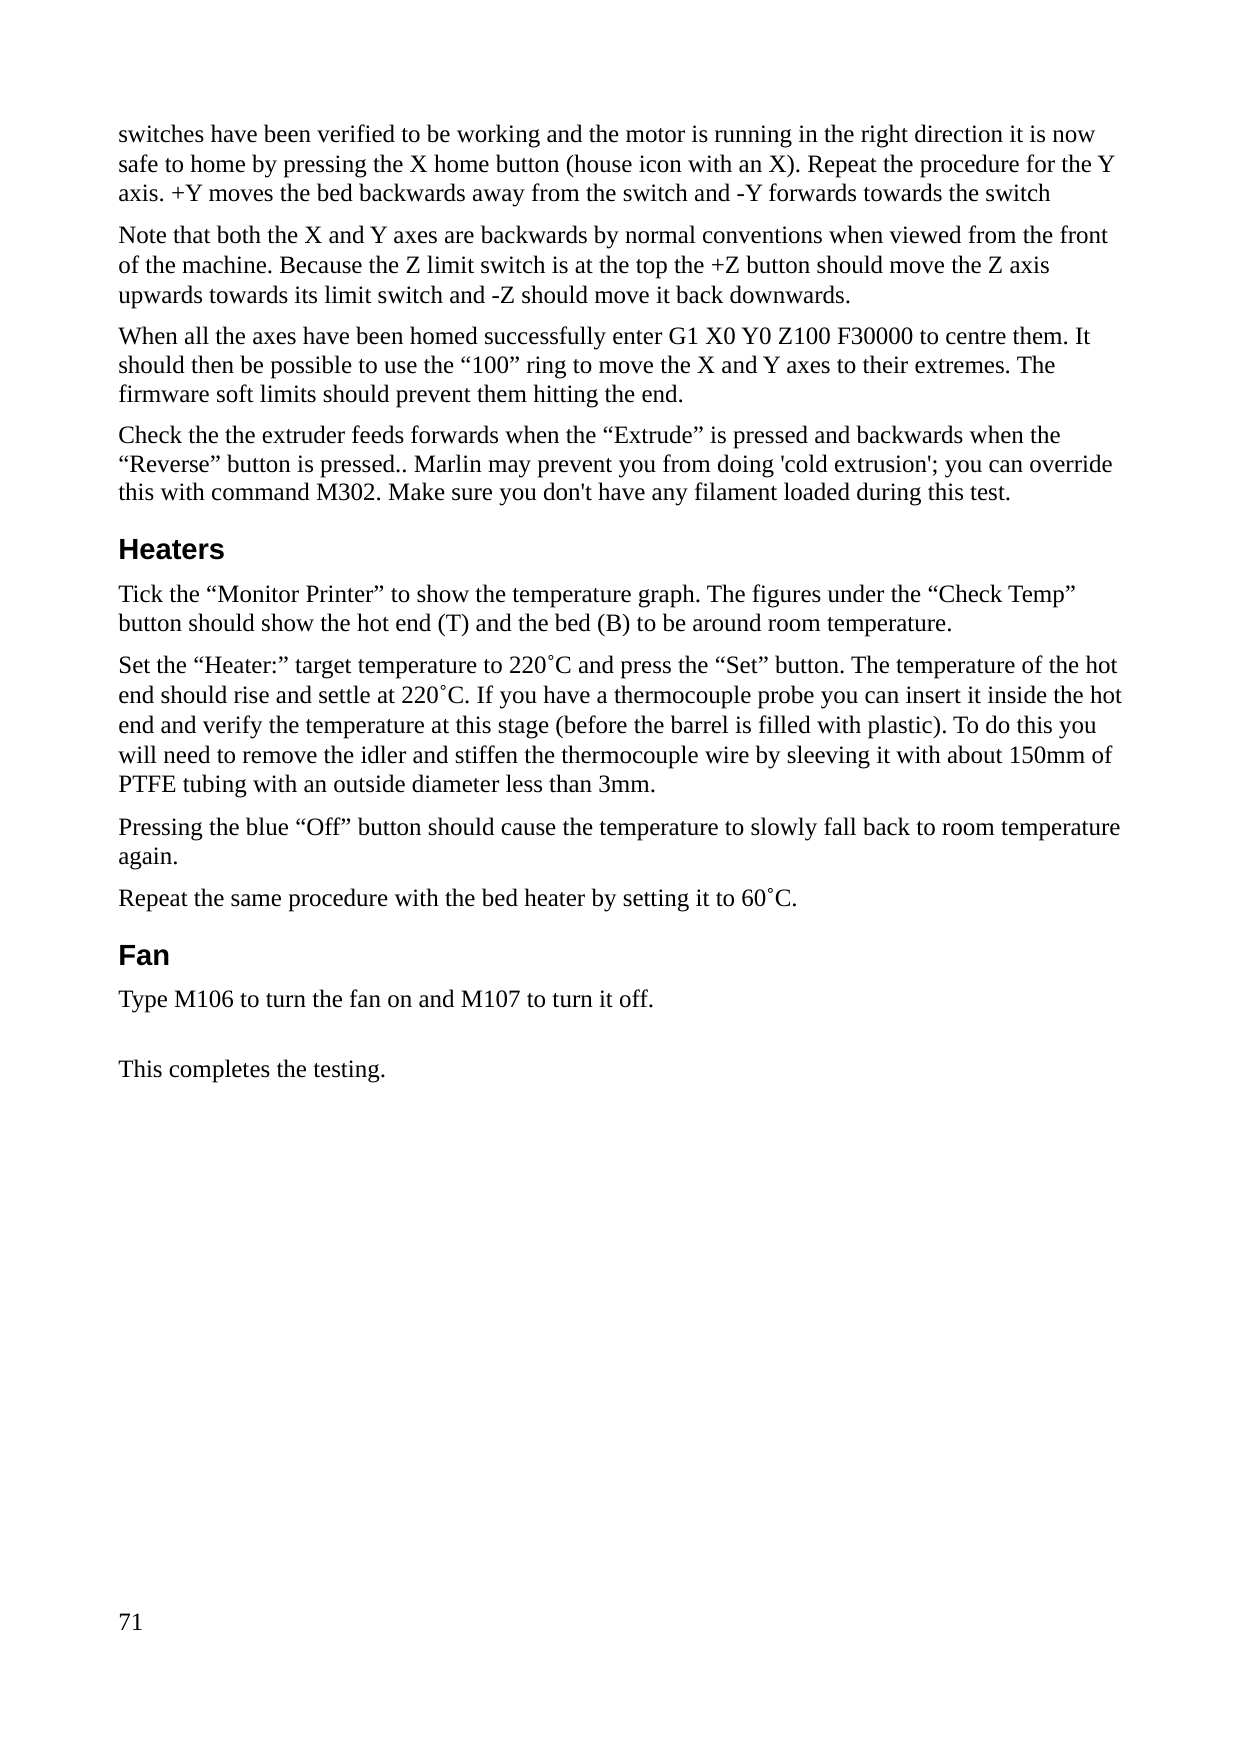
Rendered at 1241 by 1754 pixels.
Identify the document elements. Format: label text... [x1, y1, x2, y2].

subtitle Heaters [118, 532, 1122, 566]
text When all the axes have been homed successfully enter G1 X0 Y0 Z100 F30000 to centre them. It should then be possible to use the “100” ring to move the X and Y axes to their extremes. The firmware soft limits should prevent them hitting the end. [118, 321, 1122, 407]
text Check the the extruder feeds forwards when the “Extrude” is pressed and backwards when the “Reverse” button is pressed.. Marlin may prevent you from doing 'cold extrusion'; you can override this with command M302. Make sure you don't have any filament loaded during this test. [118, 420, 1122, 506]
text Repeat the same procedure with the bed heater by setting it to 60˚C. [118, 882, 1122, 912]
subtitle Fan [118, 938, 1122, 972]
text Note that both the X and Y axes are backwards by normal conventions when viewed from the front of the machine. Because the Z limit switch is at the top the +Z button should move the Z axis upwards towards its limit switch and -Z should move it back downwards. [118, 220, 1122, 309]
text Set the “Heater:” target temperature to 220˚C and press the “Set” button. The temperature of the hot end should rise and settle at 220˚C. If you have a thermocouple probe you can insert it inside the hot end and verify the temperature at this stage (before the barrel is filled with plastic). To do this you will need to remove the idler and stiffen the thermocouple wire by sleeving it with about 150mm of PTFE tubing with an outside diameter less than 3mm. [118, 650, 1122, 798]
text Type M106 to turn the fan on and M107 to turn it off. [118, 984, 1122, 1012]
text Pressing the blue “Off” button should cause the temperature to slowly fall back to room temperature again. [118, 811, 1122, 870]
text Tick the “Monitor Printer” to show the temperature graph. The figures under the “Check Temp” button should show the hot end (T) and the bed (B) to be around room temperature. [118, 578, 1122, 637]
text This completes the testing. [118, 1025, 1122, 1082]
text switches have been verified to be working and the motor is running in the right direction it is now safe to home by pressing the X home button (house icon with an X). Repeat the procedure for the Y axis. +Y moves the bed backwards away from the switch and -Y forwards towards the switch [118, 118, 1122, 207]
